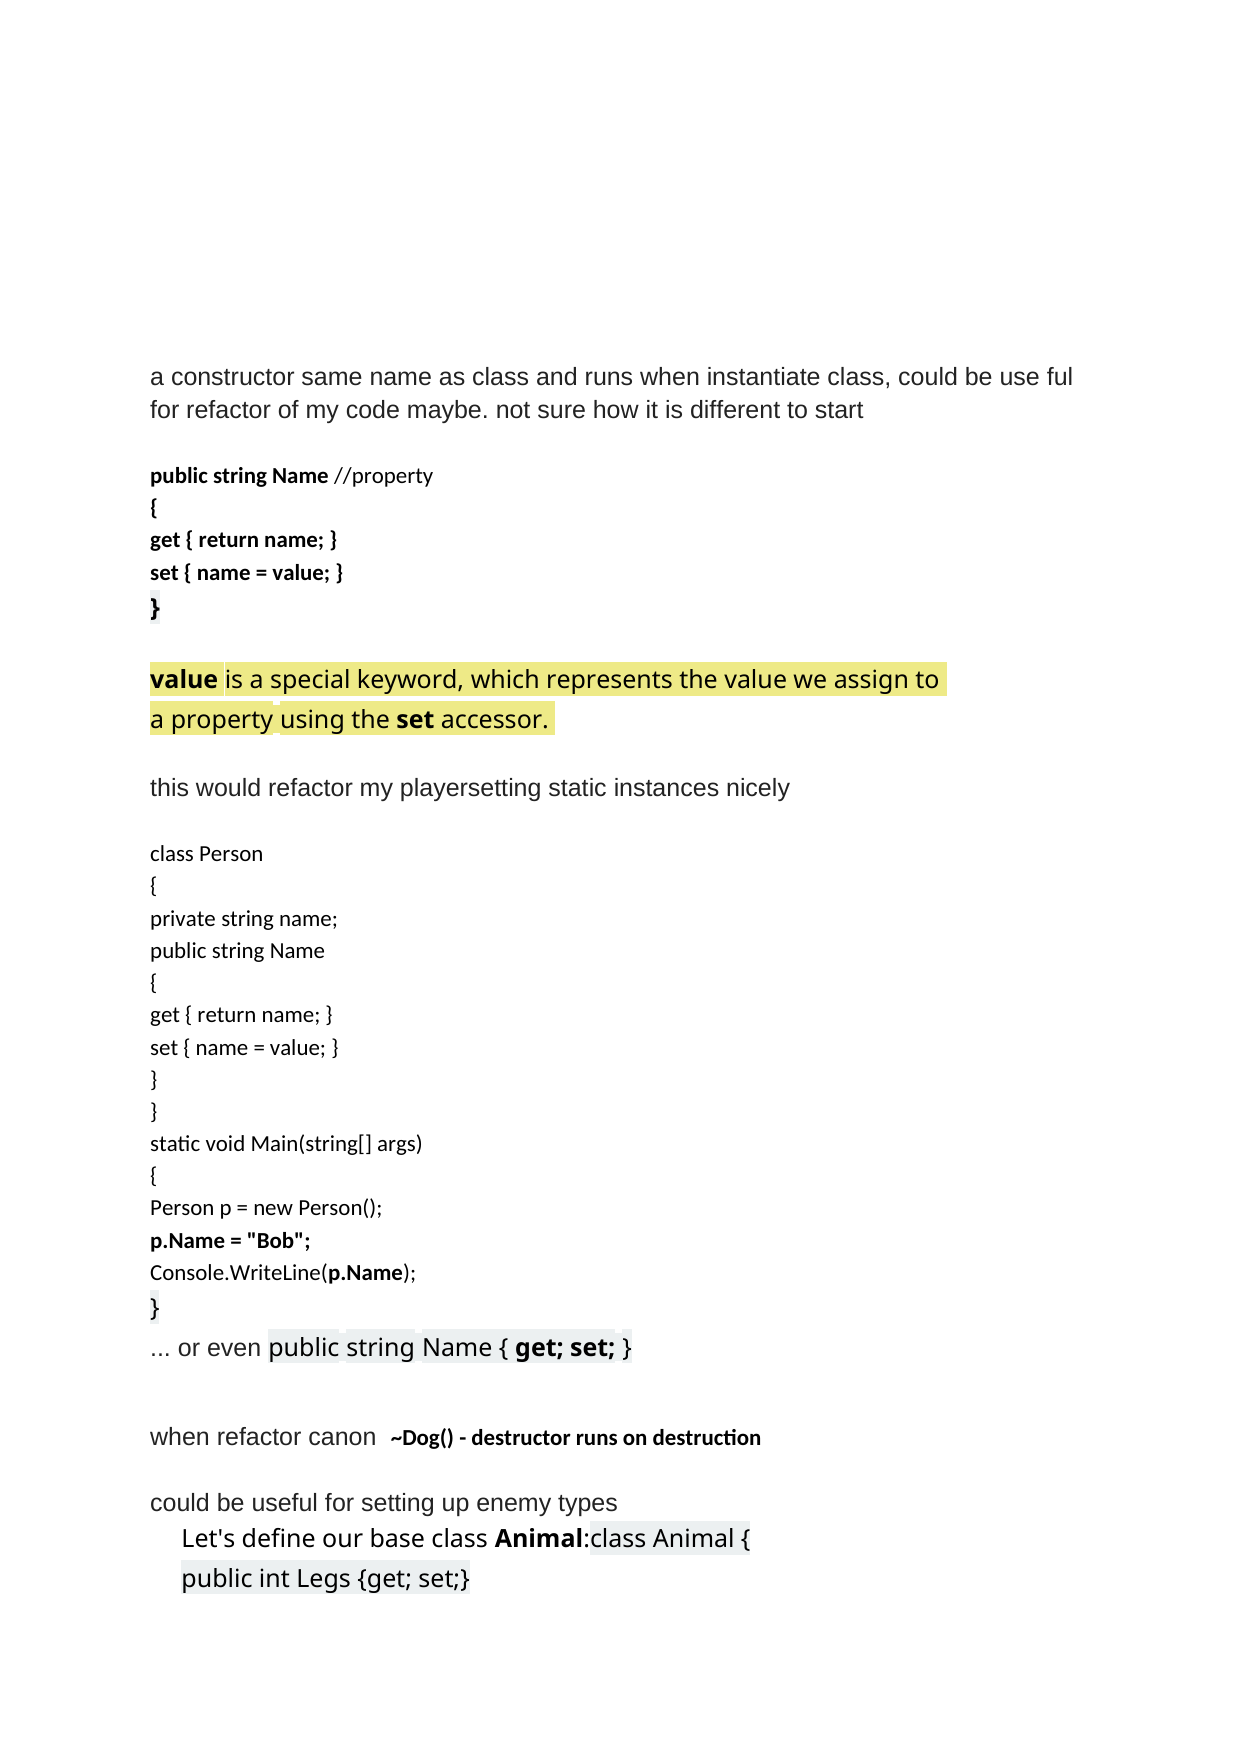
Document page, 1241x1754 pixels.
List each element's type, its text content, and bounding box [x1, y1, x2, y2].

text when refactor canon ~Dog() - destructor runs on destruction [150, 1421, 1090, 1451]
text } [150, 1290, 1090, 1324]
text a constructor same name as class and runs when instantiate class, could be use ful for refactor of my code maybe. not sure how it is different to start [150, 362, 1090, 424]
text class Person { private string name; public string Name { get { return name; } set { name = value; } } } static void Main(string[] args) { Person p = new Person(); p.Name = "Bob"; Console.WriteLine(p.Name); [150, 839, 1090, 1286]
text } [150, 590, 1090, 624]
text this would refactor my playersetting static instances nicely [150, 773, 1090, 802]
text ... or even public string Name { get; set; } [150, 1329, 1090, 1363]
text Let's define our base class Animal:class Animal { public int Legs {get; set;} [181, 1521, 1059, 1594]
text could be useful for setting up enemy types [150, 1488, 1090, 1517]
text public string Name //property { get { return name; } set { name = value; } [150, 461, 1090, 586]
text value is a special keyword, which represents the value we assign to a property using the set accessor. [150, 662, 1090, 735]
